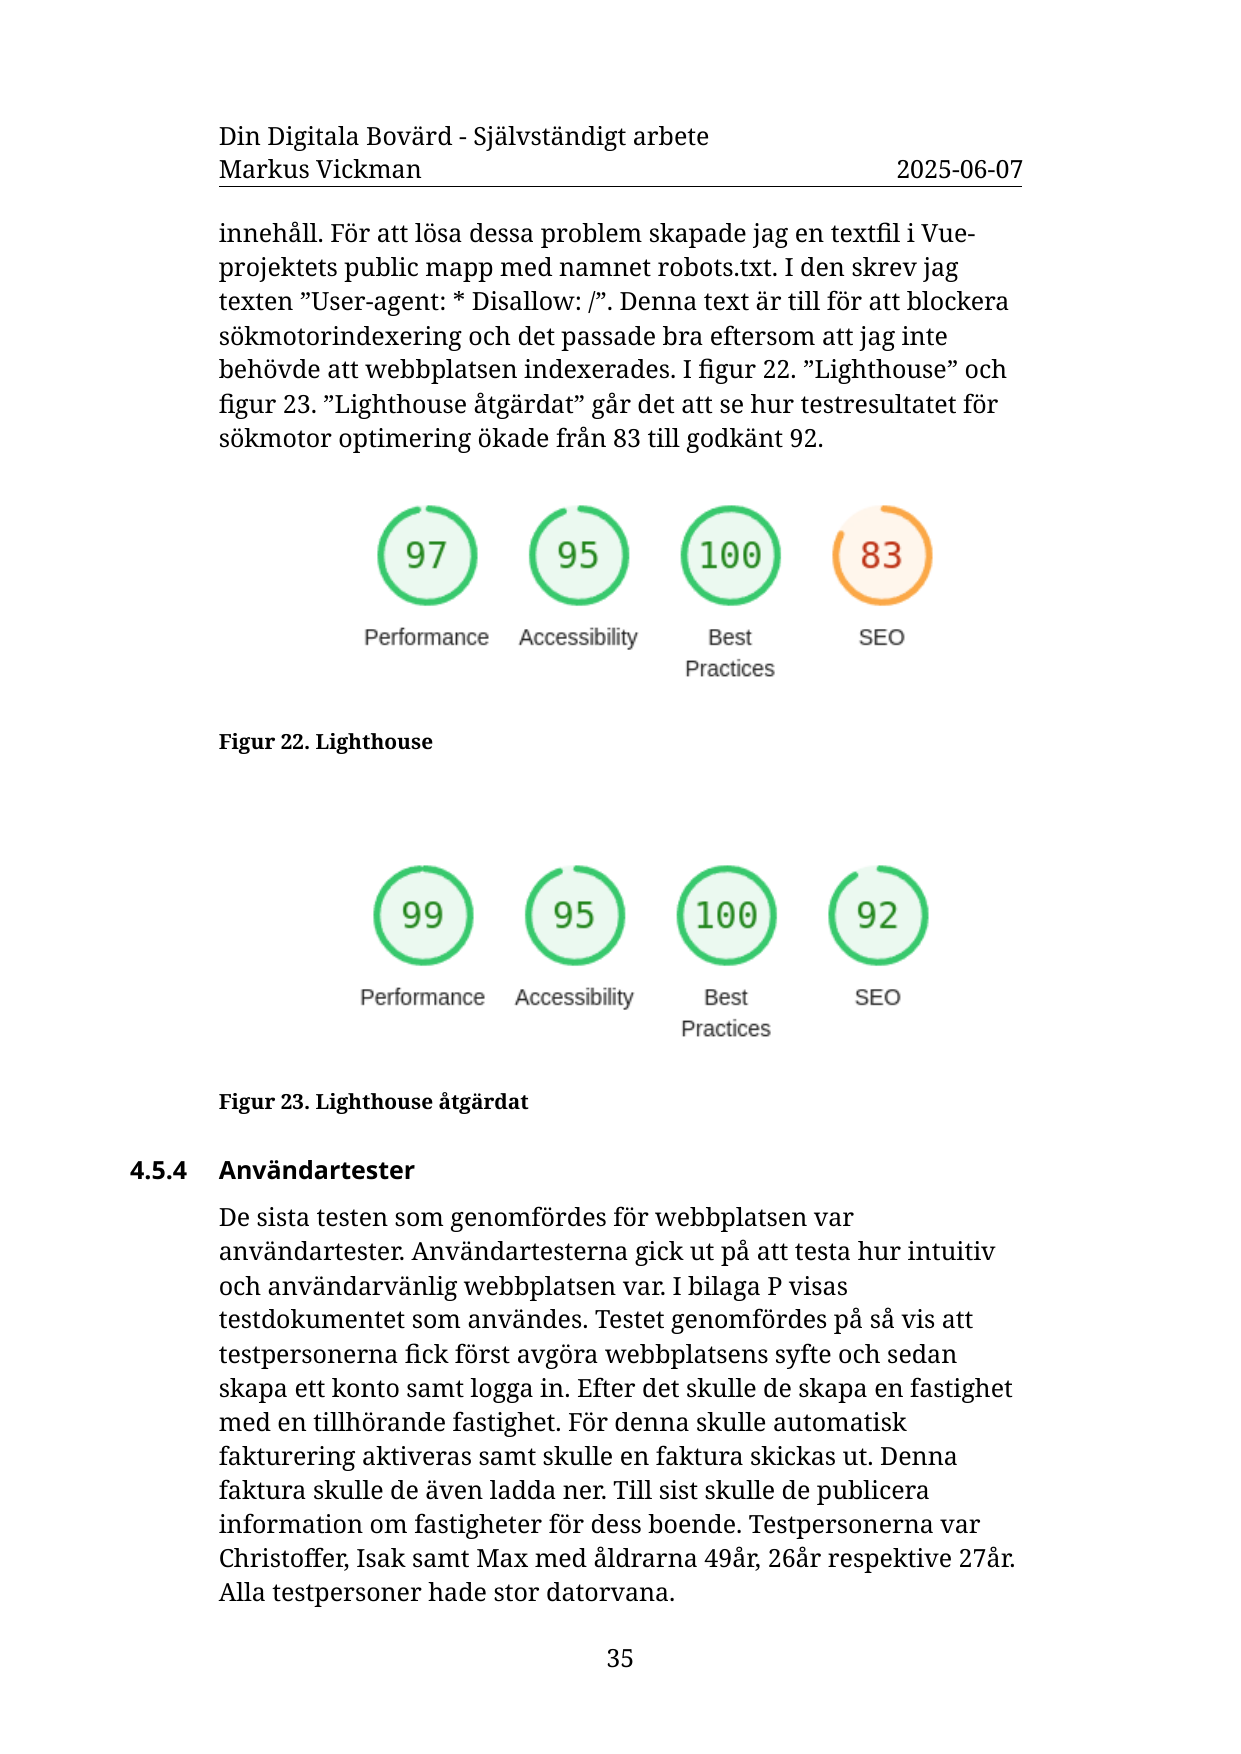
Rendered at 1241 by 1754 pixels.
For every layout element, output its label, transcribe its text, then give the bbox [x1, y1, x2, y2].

text innehåll. För att lösa dessa problem skapade jag en textfil i Vue-projektets public mapp med namnet robots.txt. I den skrev jag texten ”User-agent: * Disallow: /”. Denna text är till för att blockera sökmotorindexering och det passade bra eftersom att jag inte behövde att webbplatsen indexerades. I figur 22. ”Lighthouse” och figur 23. ”Lighthouse åtgärdat” går det att se hur testresultatet för sökmotor optimering ökade från 83 till godkänt 92. [218, 216, 1022, 454]
subtitle Användartester [130, 1153, 1022, 1187]
text De sista testen som genomfördes för webbplatsen var användartester. Användartesterna gick ut på att testa hur intuitiv och användarvänlig webbplatsen var. I bilaga P visas testdokumentet som användes. Testet genomfördes på så vis att testpersonerna fick först avgöra webbplatsens syfte och sedan skapa ett konto samt logga in. Efter det skulle de skapa en fastighet med en tillhörande fastighet. För denna skulle automatisk fakturering aktiveras samt skulle en faktura skickas ut. Denna faktura skulle de även ladda ner. Till sist skulle de publicera information om fastigheter för dess boende. Testpersonerna var Christoffer, Isak samt Max med åldrarna 49år, 26år respektive 27år. Alla testpersoner hade stor datorvana. [218, 1200, 1022, 1609]
picture [183, 839, 1057, 1057]
text Figur 23. Lighthouse åtgärdat [218, 1057, 1022, 1116]
picture [187, 479, 1061, 697]
text Figur 22. Lighthouse [218, 697, 1022, 756]
